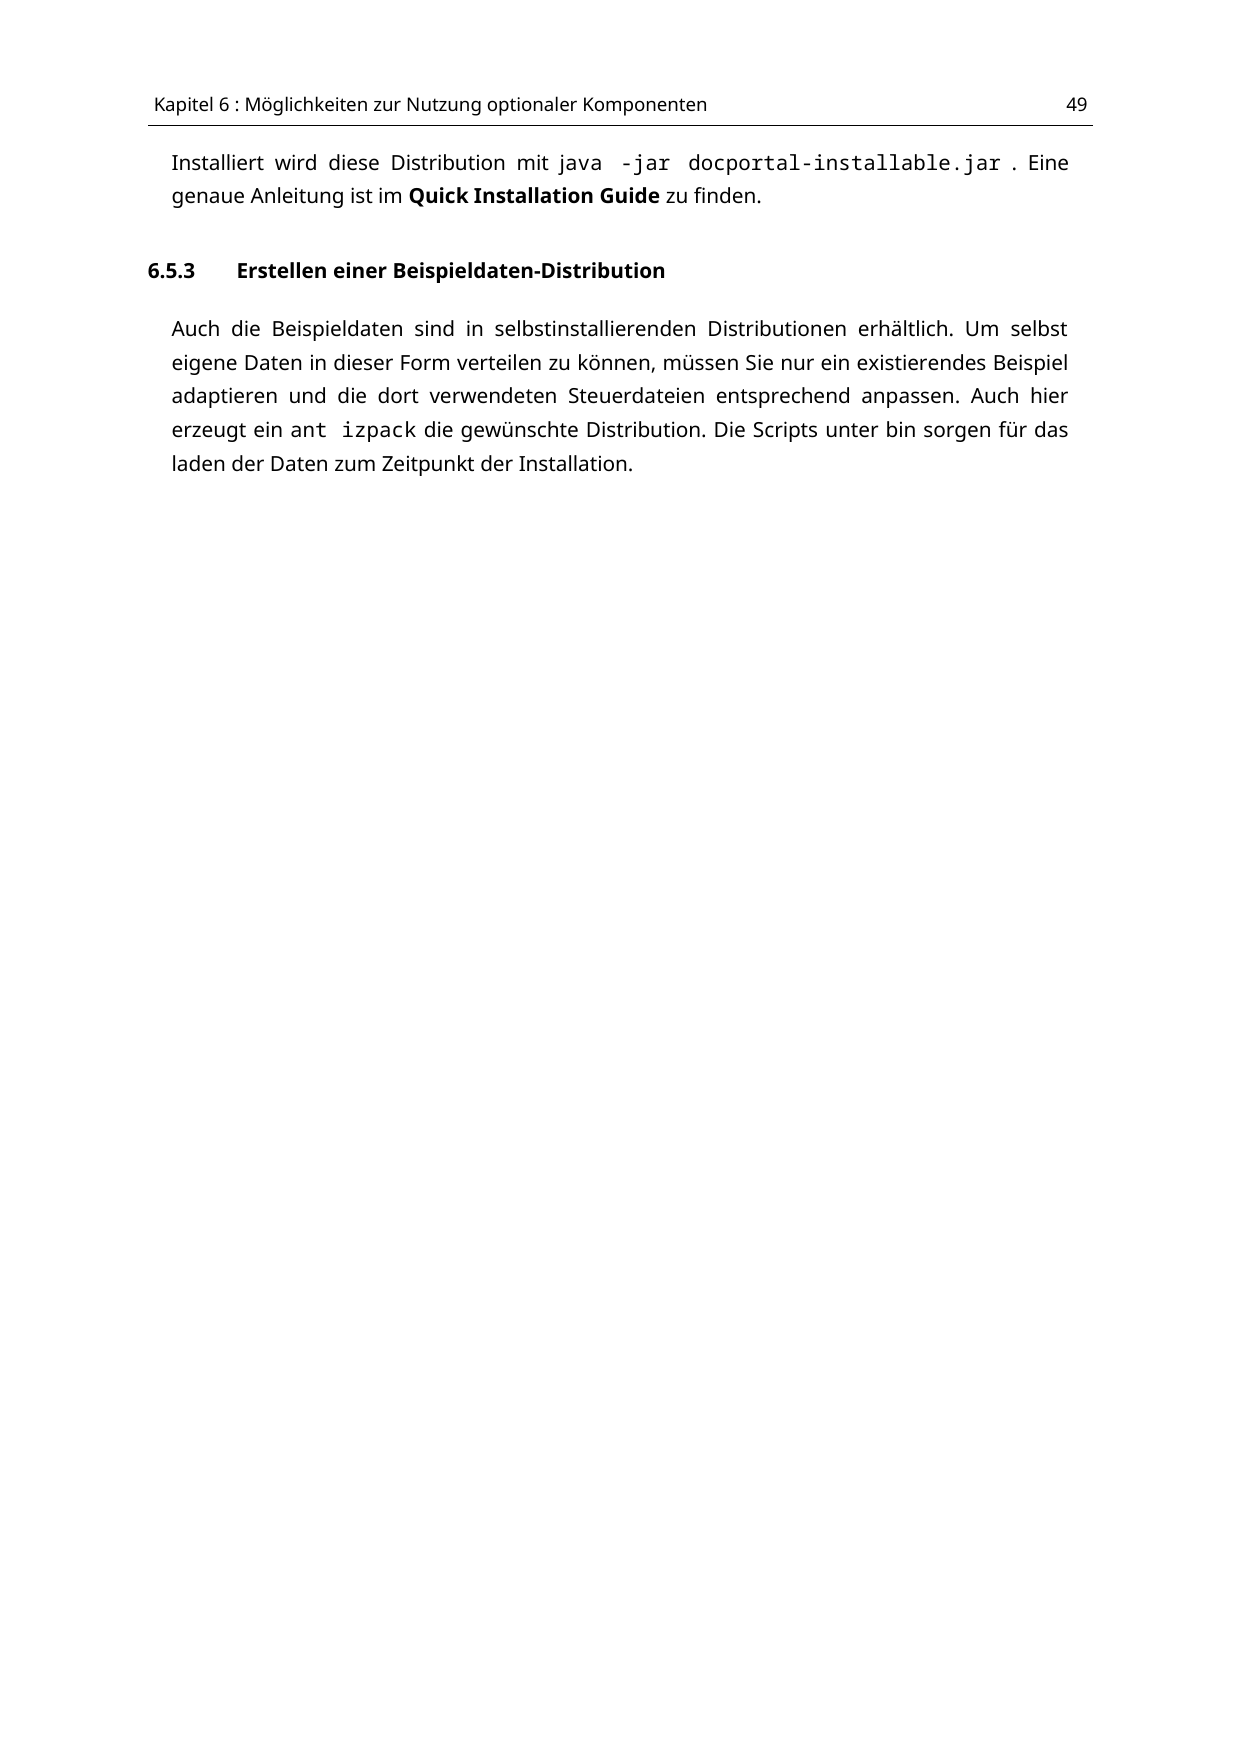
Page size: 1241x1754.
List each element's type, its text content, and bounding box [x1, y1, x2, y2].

subtitle Erstellen einer Beispieldaten-Distribution [148, 257, 1092, 285]
text Auch die Beispieldaten sind in selbstinstallierenden Distributionen erhältlich. Um selbst eigene Daten in dieser Form verteilen zu können, müssen Sie nur ein existierendes Beispiel adaptieren und die dort verwendeten Steuerdateien entsprechend anpassen. Auch hier erzeugt ein ant izpack die gewünschte Distribution. Die Scripts unter bin sorgen für das laden der Daten zum Zeitpunkt der Installation. [171, 314, 1069, 478]
text Installiert wird diese Distribution mit java -jar docportal-installable.jar . Eine genaue Anleitung ist im Quick Installation Guide zu finden. [171, 148, 1069, 210]
